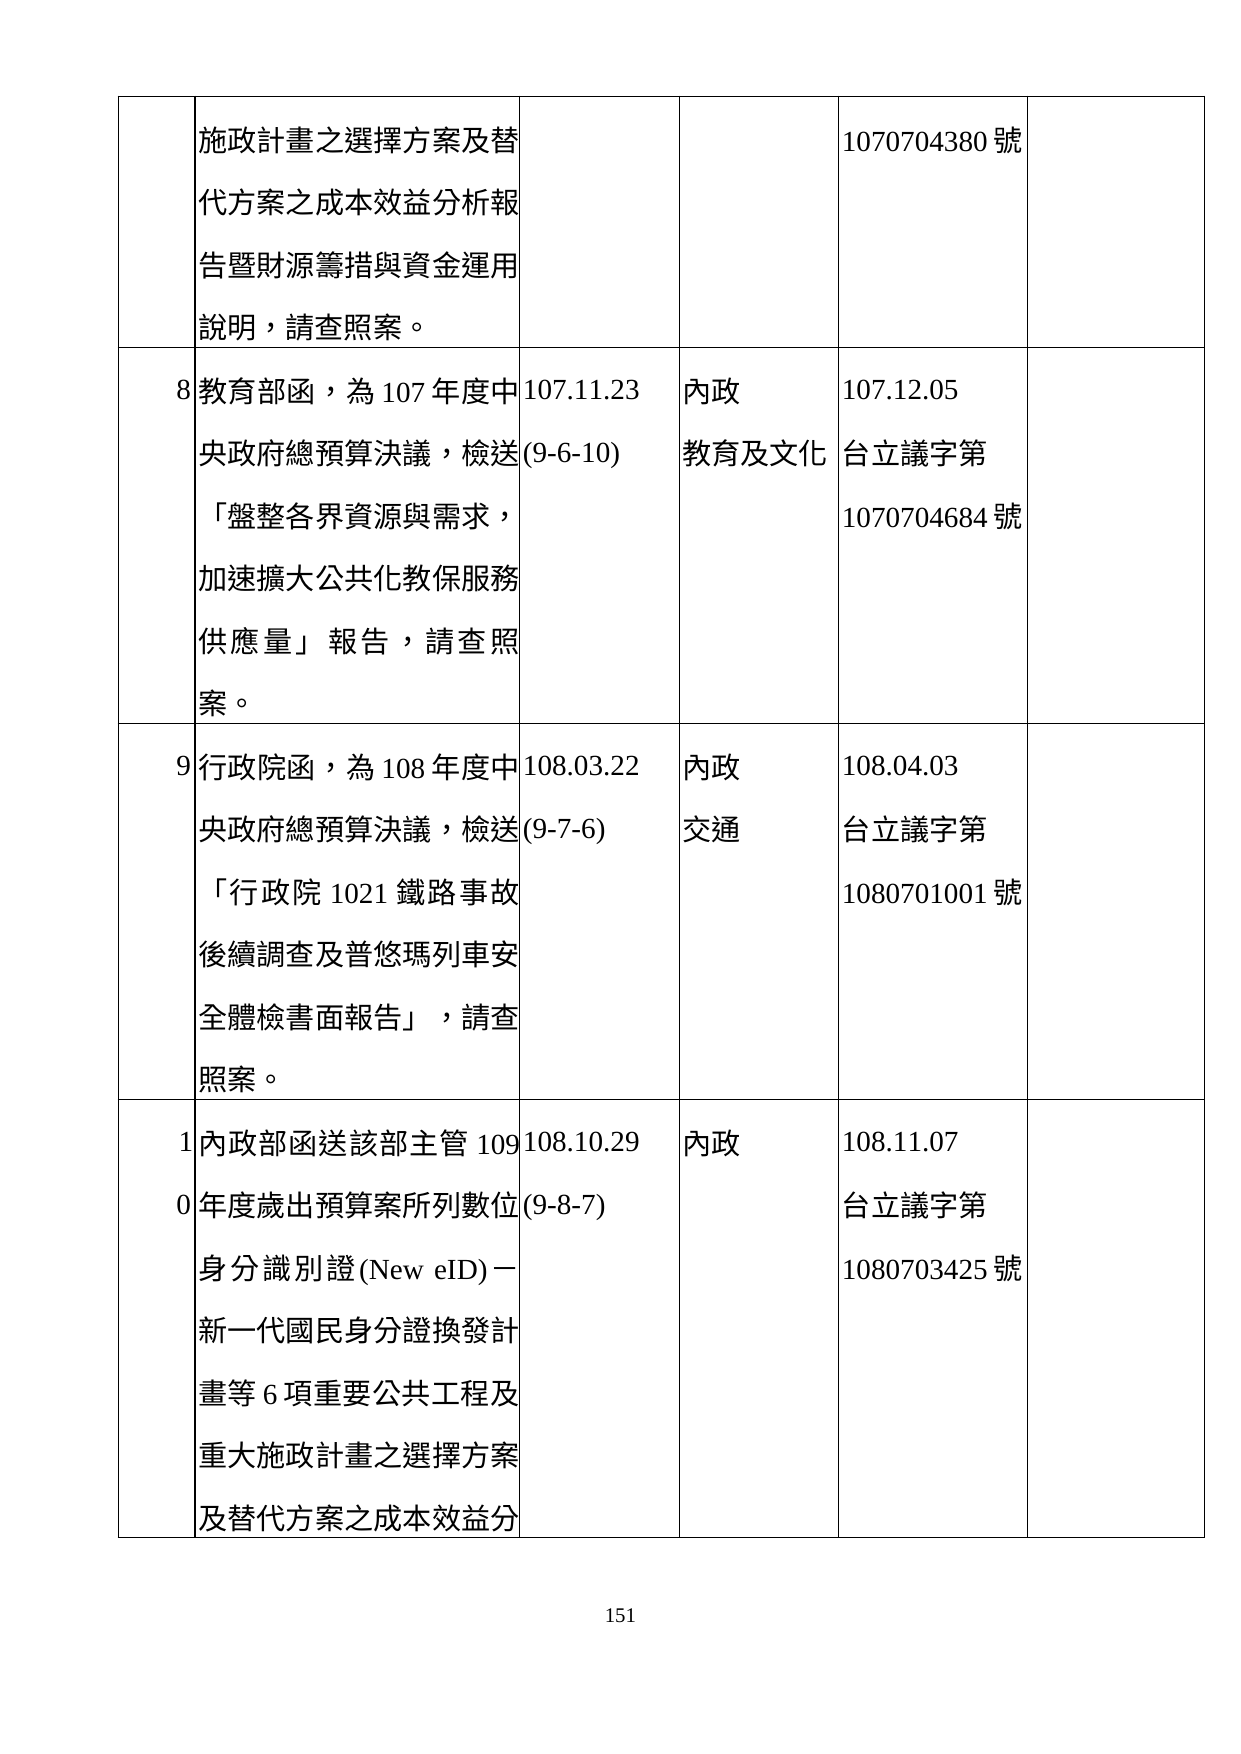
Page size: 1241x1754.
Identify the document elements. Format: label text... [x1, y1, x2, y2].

table_cell [1028, 97, 1204, 347]
table_cell 108.10.29 (9-8-7) [520, 1100, 679, 1537]
table_cell [119, 97, 194, 347]
table_cell 行政院函，為108年度中央政府總預算決議，檢送「行政院1021鐵路事故後續調查及普悠瑪列車安全體檢書面報告」，請查照案。 [196, 724, 519, 1099]
table_cell [119, 1100, 194, 1537]
table_cell [1028, 724, 1204, 1099]
table_cell 107.12.05 台立議字第1070704684號 [839, 348, 1027, 723]
table_cell 施政計畫之選擇方案及替代方案之成本效益分析報告暨財源籌措與資金運用說明，請查照案。 [196, 97, 519, 347]
table_cell [1028, 348, 1204, 723]
table_cell 教育部函，為107年度中央政府總預算決議，檢送「盤整各界資源與需求，加速擴大公共化教保服務供應量」報告，請查照案。 [196, 348, 519, 723]
table_cell 內政 [680, 1100, 838, 1537]
table_cell 1070704380號 [839, 97, 1027, 347]
table_cell 107.11.23 (9-6-10) [520, 348, 679, 723]
table_cell 內政部函送該部主管109年度歲出預算案所列數位身分識別證(New eID)－新一代國民身分證換發計畫等6項重要公共工程及重大施政計畫之選擇方案及替代方案之成本效益分 [196, 1100, 519, 1537]
table_cell 內政 交通 [680, 724, 838, 1099]
table_cell [1028, 1100, 1204, 1537]
table_cell [520, 97, 679, 347]
table_cell [119, 348, 194, 723]
table_cell [119, 724, 194, 1099]
table_cell 108.03.22 (9-7-6) [520, 724, 679, 1099]
table_cell 內政 教育及文化 [680, 348, 838, 723]
table_cell [680, 97, 838, 347]
table_cell 108.04.03 台立議字第1080701001號 [839, 724, 1027, 1099]
table_cell 108.11.07 台立議字第1080703425號 [839, 1100, 1027, 1537]
